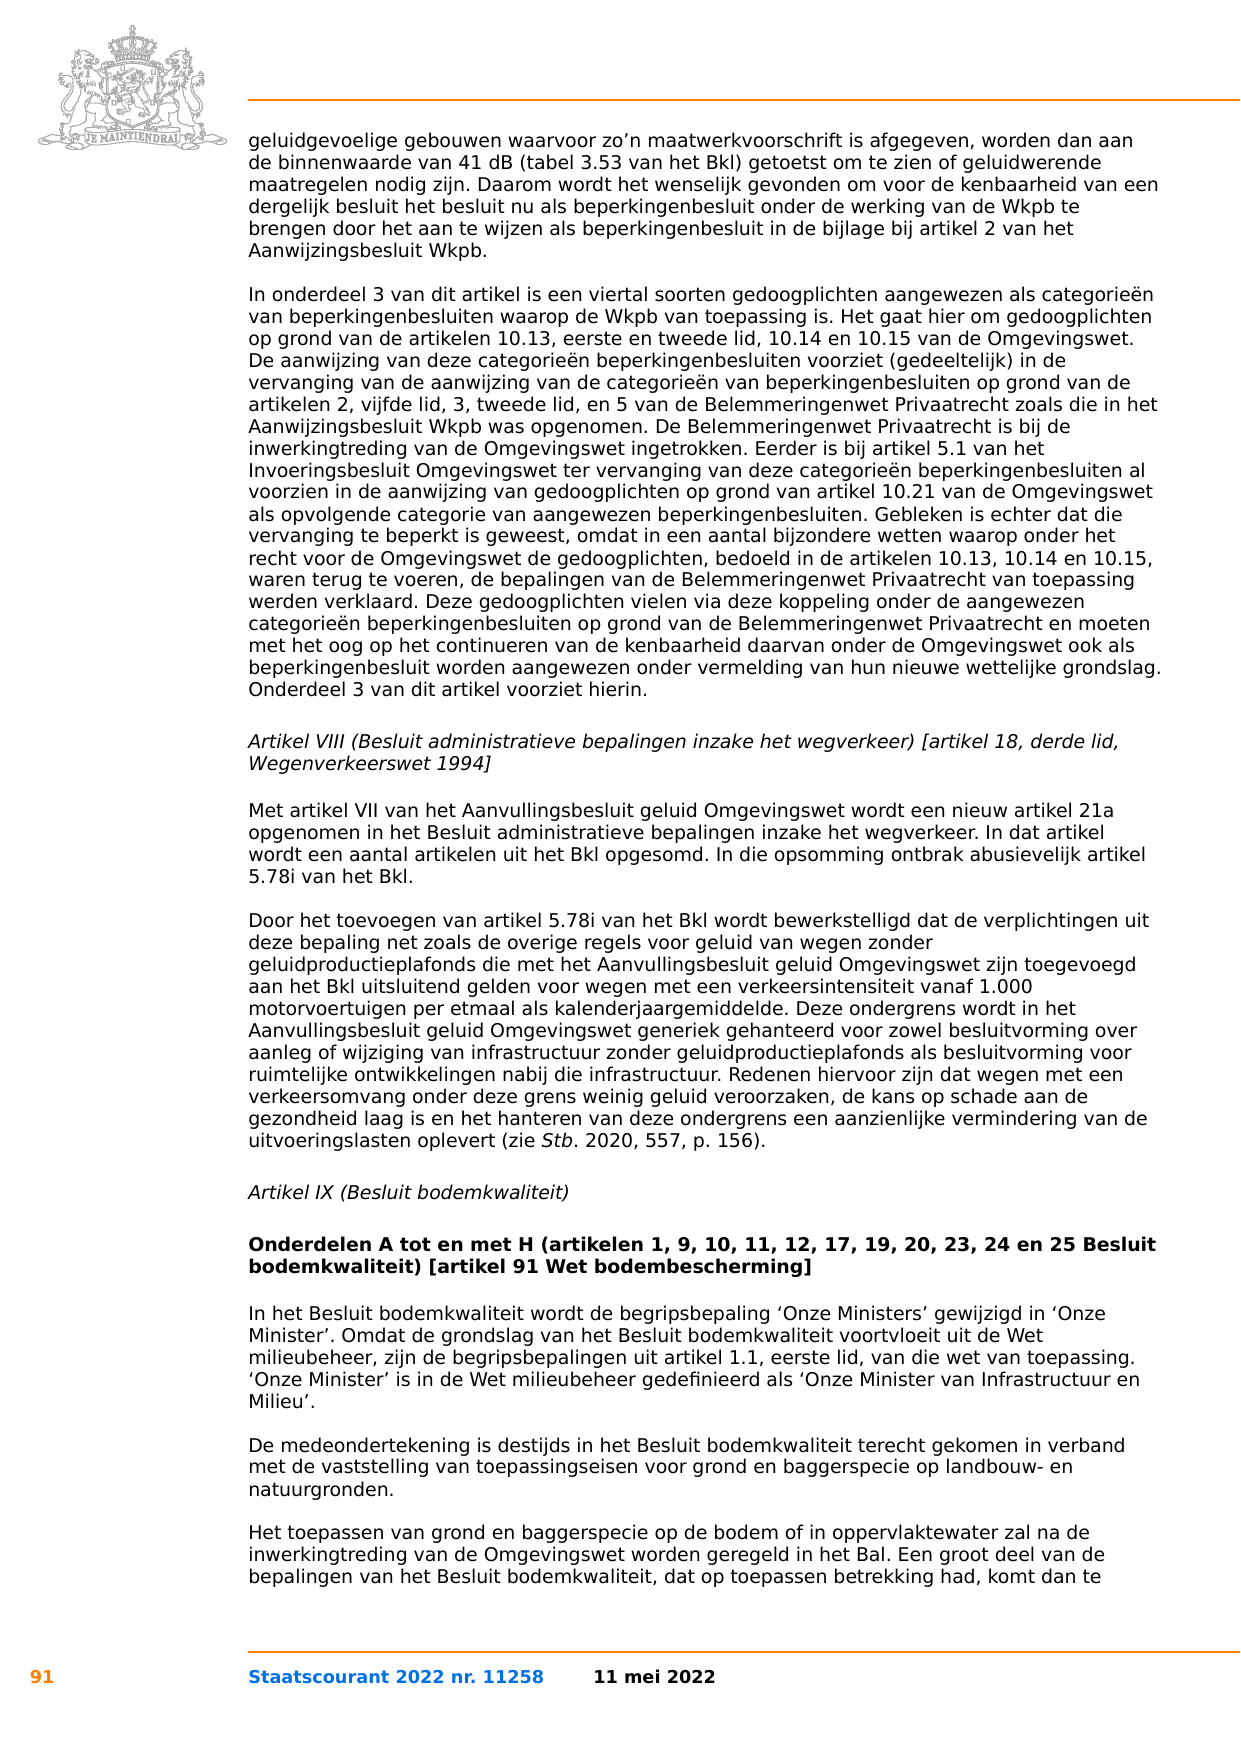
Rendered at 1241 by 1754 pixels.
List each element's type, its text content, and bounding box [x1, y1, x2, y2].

text In onderdeel 3 van dit artikel is een viertal soorten gedoogplichten aangewezen als categorieën van beperkingenbesluiten waarop de Wkpb van toepassing is. Het gaat hier om gedoogplichten op grond van de artikelen 10.13, eerste en tweede lid, 10.14 en 10.15 van de Omgevingswet. De aanwijzing van deze categorieën beperkingenbesluiten voorziet (gedeeltelijk) in de vervanging van de aanwijzing van de categorieën van beperkingenbesluiten op grond van de artikelen 2, vijfde lid, 3, tweede lid, en 5 van de Belemmeringenwet Privaatrecht zoals die in het Aanwijzingsbesluit Wkpb was opgenomen. De Belemmeringenwet Privaatrecht is bij de inwerkingtreding van de Omgevingswet ingetrokken. Eerder is bij artikel 5.1 van het Invoeringsbesluit Omgevingswet ter vervanging van deze categorieën beperkingenbesluiten al voorzien in de aanwijzing van gedoogplichten op grond van artikel 10.21 van de Omgevingswet als opvolgende categorie van aangewezen beperkingenbesluiten. Gebleken is echter dat die vervanging te beperkt is geweest, omdat in een aantal bijzondere wetten waarop onder het recht voor de Omgevingswet de gedoogplichten, bedoeld in de artikelen 10.13, 10.14 en 10.15, waren terug te voeren, de bepalingen van de Belemmeringenwet Privaatrecht van toepassing werden verklaard. Deze gedoogplichten vielen via deze koppeling onder de aangewezen categorieën beperkingenbesluiten op grond van de Belemmeringenwet Privaatrecht en moeten met het oog op het continueren van de kenbaarheid daarvan onder de Omgevingswet ook als beperkingenbesluit worden aangewezen onder vermelding van hun nieuwe wettelijke grondslag. Onderdeel 3 van dit artikel voorziet hierin. [248, 284, 1163, 701]
subtitle Artikel IX (Besluit bodemkwaliteit) [248, 1182, 1163, 1204]
picture [38, 25, 227, 150]
subtitle Artikel VIII (Besluit administratieve bepalingen inzake het wegverkeer) [artikel 18, derde lid, Wegenverkeerswet 1994] [248, 731, 1163, 775]
subtitle Onderdelen A tot en met H (artikelen 1, 9, 10, 11, 12, 17, 19, 20, 23, 24 en 25 Besluit bodemkwaliteit) [artikel 91 Wet bodembescherming] [248, 1234, 1163, 1278]
text Het toepassen van grond en baggerspecie op de bodem of in oppervlaktewater zal na de inwerkingtreding van de Omgevingswet worden geregeld in het Bal. Een groot deel van de bepalingen van het Besluit bodemkwaliteit, dat op toepassen betrekking had, komt dan te [248, 1522, 1163, 1588]
text De medeondertekening is destijds in het Besluit bodemkwaliteit terecht gekomen in verband met de vaststelling van toepassingseisen voor grond en baggerspecie op landbouw- en natuurgronden. [248, 1434, 1163, 1500]
text geluidgevoelige gebouwen waarvoor zo’n maatwerkvoorschrift is afgegeven, worden dan aan de binnenwaarde van 41 dB (tabel 3.53 van het Bkl) getoetst om te zien of geluidwerende maatregelen nodig zijn. Daarom wordt het wenselijk gevonden om voor de kenbaarheid van een dergelijk besluit het besluit nu als beperkingenbesluit onder de werking van de Wkpb te brengen door het aan te wijzen als beperkingenbesluit in de bijlage bij artikel 2 van het Aanwijzingsbesluit Wkpb. [248, 130, 1163, 262]
text Door het toevoegen van artikel 5.78i van het Bkl wordt bewerkstelligd dat de verplichtingen uit deze bepaling net zoals de overige regels voor geluid van wegen zonder geluidproductieplafonds die met het Aanvullingsbesluit geluid Omgevingswet zijn toegevoegd aan het Bkl uitsluitend gelden voor wegen met een verkeersintensiteit vanaf 1.000 motorvoertuigen per etmaal als kalenderjaargemiddelde. Deze ondergrens wordt in het Aanvullingsbesluit geluid Omgevingswet generiek gehanteerd voor zowel besluitvorming over aanleg of wijziging van infrastructuur zonder geluidproductieplafonds als besluitvorming voor ruimtelijke ontwikkelingen nabij die infrastructuur. Redenen hiervoor zijn dat wegen met een verkeersomvang onder deze grens weinig geluid veroorzaken, de kans op schade aan de gezondheid laag is en het hanteren van deze ondergrens een aanzienlijke vermindering van de uitvoeringslasten oplevert (zie Stb. 2020, 557, p. 156). [248, 910, 1163, 1152]
text In het Besluit bodemkwaliteit wordt de begripsbepaling ‘Onze Ministers’ gewijzigd in ‘Onze Minister’. Omdat de grondslag van het Besluit bodemkwaliteit voortvloeit uit de Wet milieubeheer, zijn de begripsbepalingen uit artikel 1.1, eerste lid, van die wet van toepassing. ‘Onze Minister’ is in de Wet milieubeheer gedefinieerd als ‘Onze Minister van Infrastructuur en Milieu’. [248, 1303, 1163, 1413]
text Met artikel VII van het Aanvullingsbesluit geluid Omgevingswet wordt een nieuw artikel 21a opgenomen in het Besluit administratieve bepalingen inzake het wegverkeer. In dat artikel wordt een aantal artikelen uit het Bkl opgesomd. In die opsomming ontbrak abusievelijk artikel 5.78i van het Bkl. [248, 800, 1163, 888]
